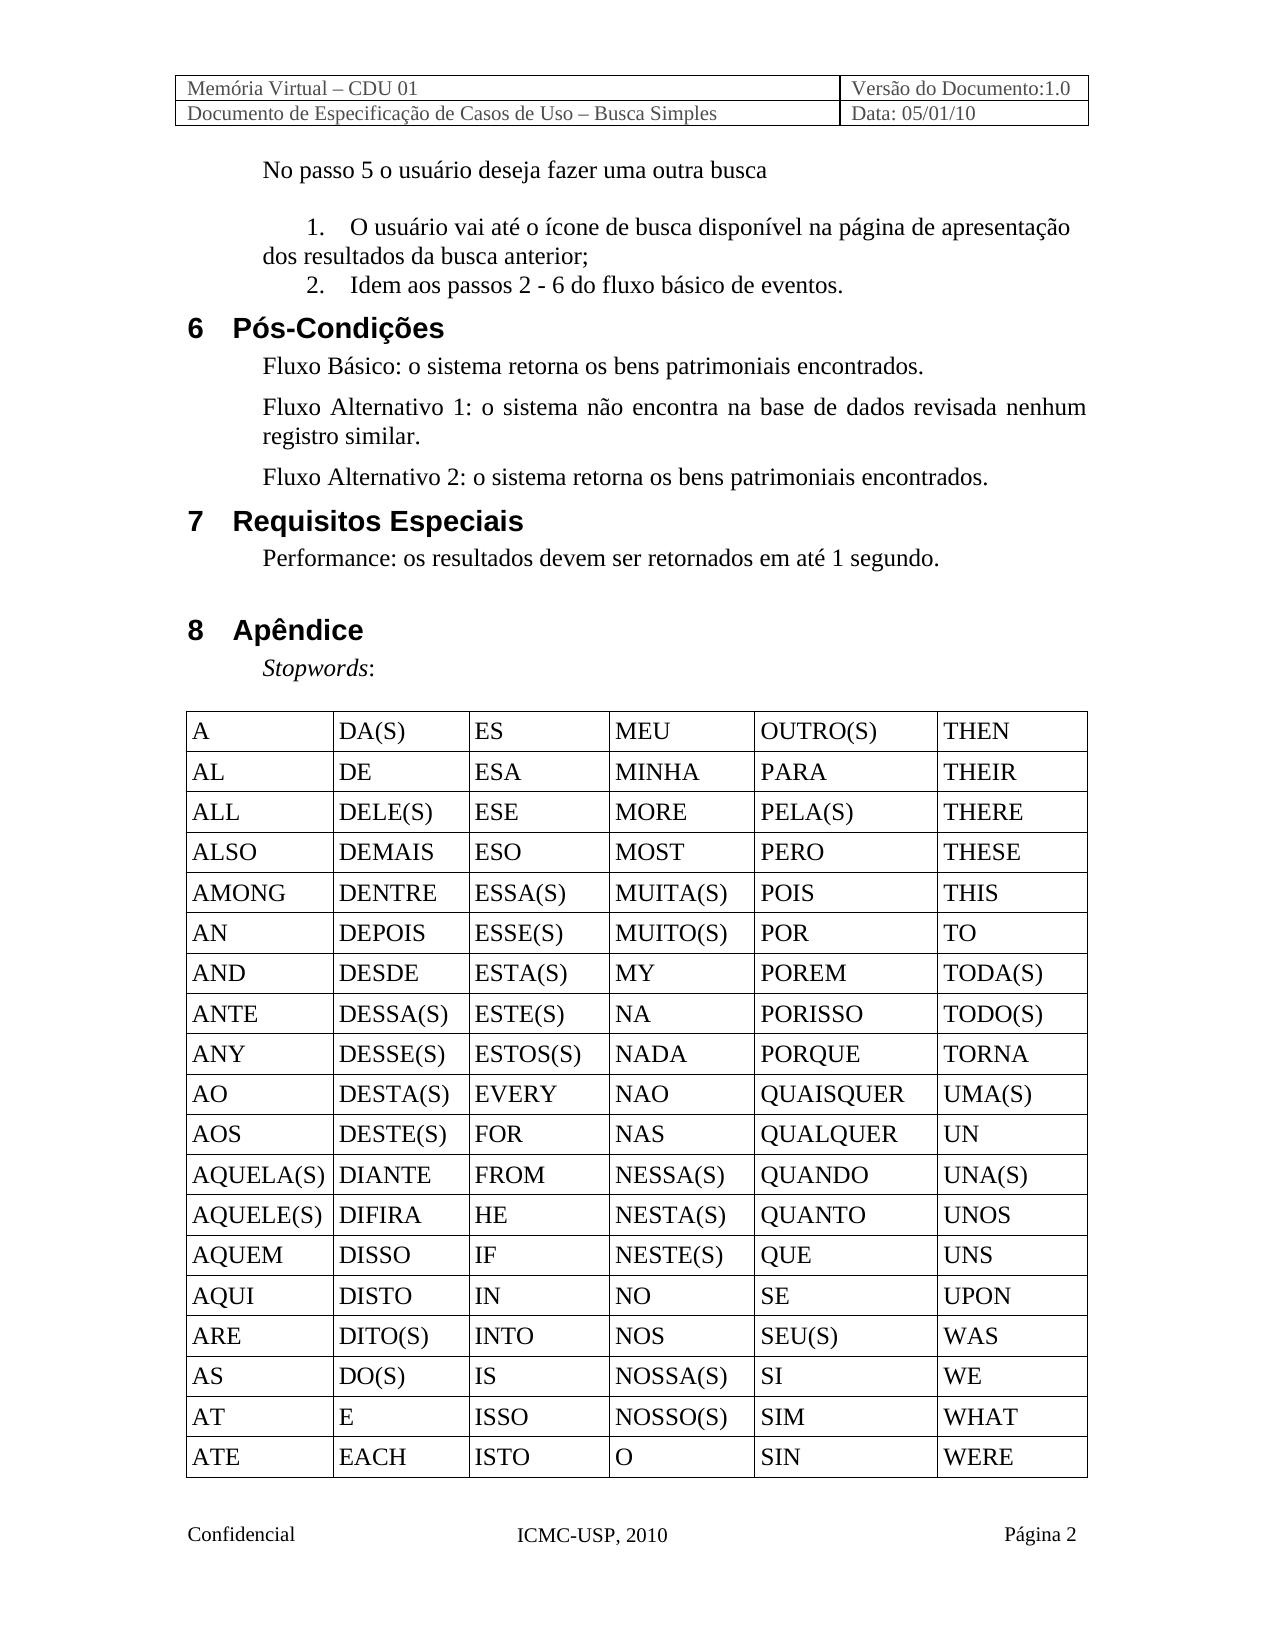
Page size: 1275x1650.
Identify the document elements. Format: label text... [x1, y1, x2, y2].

table_cell TODO(S) [938, 994, 1087, 1033]
table_cell PORISSO [755, 994, 937, 1033]
table_cell MUITA(S) [610, 873, 754, 912]
table_cell DESTA(S) [334, 1075, 469, 1114]
table_cell NOSSA(S) [610, 1357, 754, 1396]
table_cell IN [470, 1276, 609, 1315]
table_cell DESSE(S) [334, 1034, 469, 1073]
text Performance: os resultados devem ser retornados em até 1 segundo. [187, 543, 1087, 572]
table_cell SE [755, 1276, 937, 1315]
table_cell WHAT [938, 1397, 1087, 1436]
table_cell UNOS [938, 1195, 1087, 1235]
table_cell ALSO [187, 833, 333, 872]
table_cell TODA(S) [938, 954, 1087, 993]
table_cell UNA(S) [938, 1155, 1087, 1194]
table_cell MINHA [610, 752, 754, 791]
text Stopwords: [187, 653, 1087, 682]
table_header ES [470, 712, 609, 751]
table_cell ALL [187, 792, 333, 832]
table_cell MY [610, 954, 754, 993]
table_cell UMA(S) [938, 1075, 1087, 1114]
table_cell ESSA(S) [470, 873, 609, 912]
table_cell DELE(S) [334, 792, 469, 832]
table_header DA(S) [334, 712, 469, 751]
table_cell DENTRE [334, 873, 469, 912]
table_cell MUITO(S) [610, 913, 754, 952]
table_cell UNS [938, 1236, 1087, 1275]
table_cell DEPOIS [334, 913, 469, 952]
table_cell HE [470, 1195, 609, 1235]
table_cell EACH [334, 1437, 469, 1477]
table_cell DE [334, 752, 469, 791]
table_header THEN [938, 712, 1087, 751]
table_cell TO [938, 913, 1087, 952]
table_cell FROM [470, 1155, 609, 1194]
table_cell ISTO [470, 1437, 609, 1477]
table_cell ANTE [187, 994, 333, 1033]
table_cell SI [755, 1357, 937, 1396]
table_cell AL [187, 752, 333, 791]
table_cell DO(S) [334, 1357, 469, 1396]
text Fluxo Básico: o sistema retorna os bens patrimoniais encontrados. [262, 351, 1087, 380]
table_cell DIANTE [334, 1155, 469, 1194]
table_header OUTRO(S) [755, 712, 937, 751]
table_cell DITO(S) [334, 1316, 469, 1356]
table_cell NADA [610, 1034, 754, 1073]
table_cell ANY [187, 1034, 333, 1073]
table_cell AT [187, 1397, 333, 1436]
subtitle Apêndice [187, 613, 1087, 647]
table_cell ATE [187, 1437, 333, 1477]
table_cell ESTOS(S) [470, 1034, 609, 1073]
table_cell PORQUE [755, 1034, 937, 1073]
table_cell AMONG [187, 873, 333, 912]
table_cell WE [938, 1357, 1087, 1396]
table_cell INTO [470, 1316, 609, 1356]
table_cell MORE [610, 792, 754, 832]
table_cell POR [755, 913, 937, 952]
table_cell E [334, 1397, 469, 1436]
table_cell NO [610, 1276, 754, 1315]
table_cell NOS [610, 1316, 754, 1356]
table_cell THESE [938, 833, 1087, 872]
table_cell AND [187, 954, 333, 993]
table_cell NAS [610, 1115, 754, 1154]
table_cell DEMAIS [334, 833, 469, 872]
table_cell MOST [610, 833, 754, 872]
table_cell PERO [755, 833, 937, 872]
table_cell TORNA [938, 1034, 1087, 1073]
table_cell NESTE(S) [610, 1236, 754, 1275]
table_cell SEU(S) [755, 1316, 937, 1356]
table_cell ARE [187, 1316, 333, 1356]
list 1. O usuário vai até o ícone de busca disponível na página de apresentação dos resultados da busca anterior; [225, 212, 1087, 270]
table_cell SIN [755, 1437, 937, 1477]
text No passo 5 o usuário deseja fazer uma outra busca [187, 155, 1087, 184]
table_cell O [610, 1437, 754, 1477]
text Fluxo Alternativo 1: o sistema não encontra na base de dados revisada nenhum registro similar. [262, 392, 1087, 450]
table_cell NA [610, 994, 754, 1033]
table_cell NAO [610, 1075, 754, 1114]
table_cell ESO [470, 833, 609, 872]
table_cell QUANTO [755, 1195, 937, 1235]
table_cell ESA [470, 752, 609, 791]
table_cell POIS [755, 873, 937, 912]
table_cell UPON [938, 1276, 1087, 1315]
table_cell WERE [938, 1437, 1087, 1477]
table_cell NOSSO(S) [610, 1397, 754, 1436]
table_cell AQUELA(S) [187, 1155, 333, 1194]
table_cell POREM [755, 954, 937, 993]
table_cell THIS [938, 873, 1087, 912]
table_header A [187, 712, 333, 751]
table_cell FOR [470, 1115, 609, 1154]
table_cell THEIR [938, 752, 1087, 791]
table_cell NESSA(S) [610, 1155, 754, 1194]
table_cell DESSA(S) [334, 994, 469, 1033]
table_cell ESE [470, 792, 609, 832]
table_cell AQUI [187, 1276, 333, 1315]
table_cell AO [187, 1075, 333, 1114]
table_cell DISTO [334, 1276, 469, 1315]
table_cell EVERY [470, 1075, 609, 1114]
table_cell QUANDO [755, 1155, 937, 1194]
table_cell AN [187, 913, 333, 952]
table_cell AOS [187, 1115, 333, 1154]
table_cell THERE [938, 792, 1087, 832]
subtitle Requisitos Especiais [187, 503, 1087, 537]
table_cell ESSE(S) [470, 913, 609, 952]
table_cell DESTE(S) [334, 1115, 469, 1154]
table_cell WAS [938, 1316, 1087, 1356]
table_cell ESTA(S) [470, 954, 609, 993]
table_cell ISSO [470, 1397, 609, 1436]
table_cell IS [470, 1357, 609, 1396]
table_cell AQUELE(S) [187, 1195, 333, 1235]
table_cell DESDE [334, 954, 469, 993]
table_cell AQUEM [187, 1236, 333, 1275]
table_cell AS [187, 1357, 333, 1396]
list 2. Idem aos passos 2 - 6 do fluxo básico de eventos. [225, 270, 1087, 299]
text Fluxo Alternativo 2: o sistema retorna os bens patrimoniais encontrados. [262, 462, 1087, 491]
table_cell QUE [755, 1236, 937, 1275]
table_cell PARA [755, 752, 937, 791]
table_cell NESTA(S) [610, 1195, 754, 1235]
table_header MEU [610, 712, 754, 751]
table_cell ESTE(S) [470, 994, 609, 1033]
table_cell QUAISQUER [755, 1075, 937, 1114]
subtitle Pós-Condições [187, 311, 1087, 345]
table_cell PELA(S) [755, 792, 937, 832]
table_cell IF [470, 1236, 609, 1275]
table_cell DISSO [334, 1236, 469, 1275]
table_cell SIM [755, 1397, 937, 1436]
table_cell DIFIRA [334, 1195, 469, 1235]
table_cell UN [938, 1115, 1087, 1154]
table_cell QUALQUER [755, 1115, 937, 1154]
